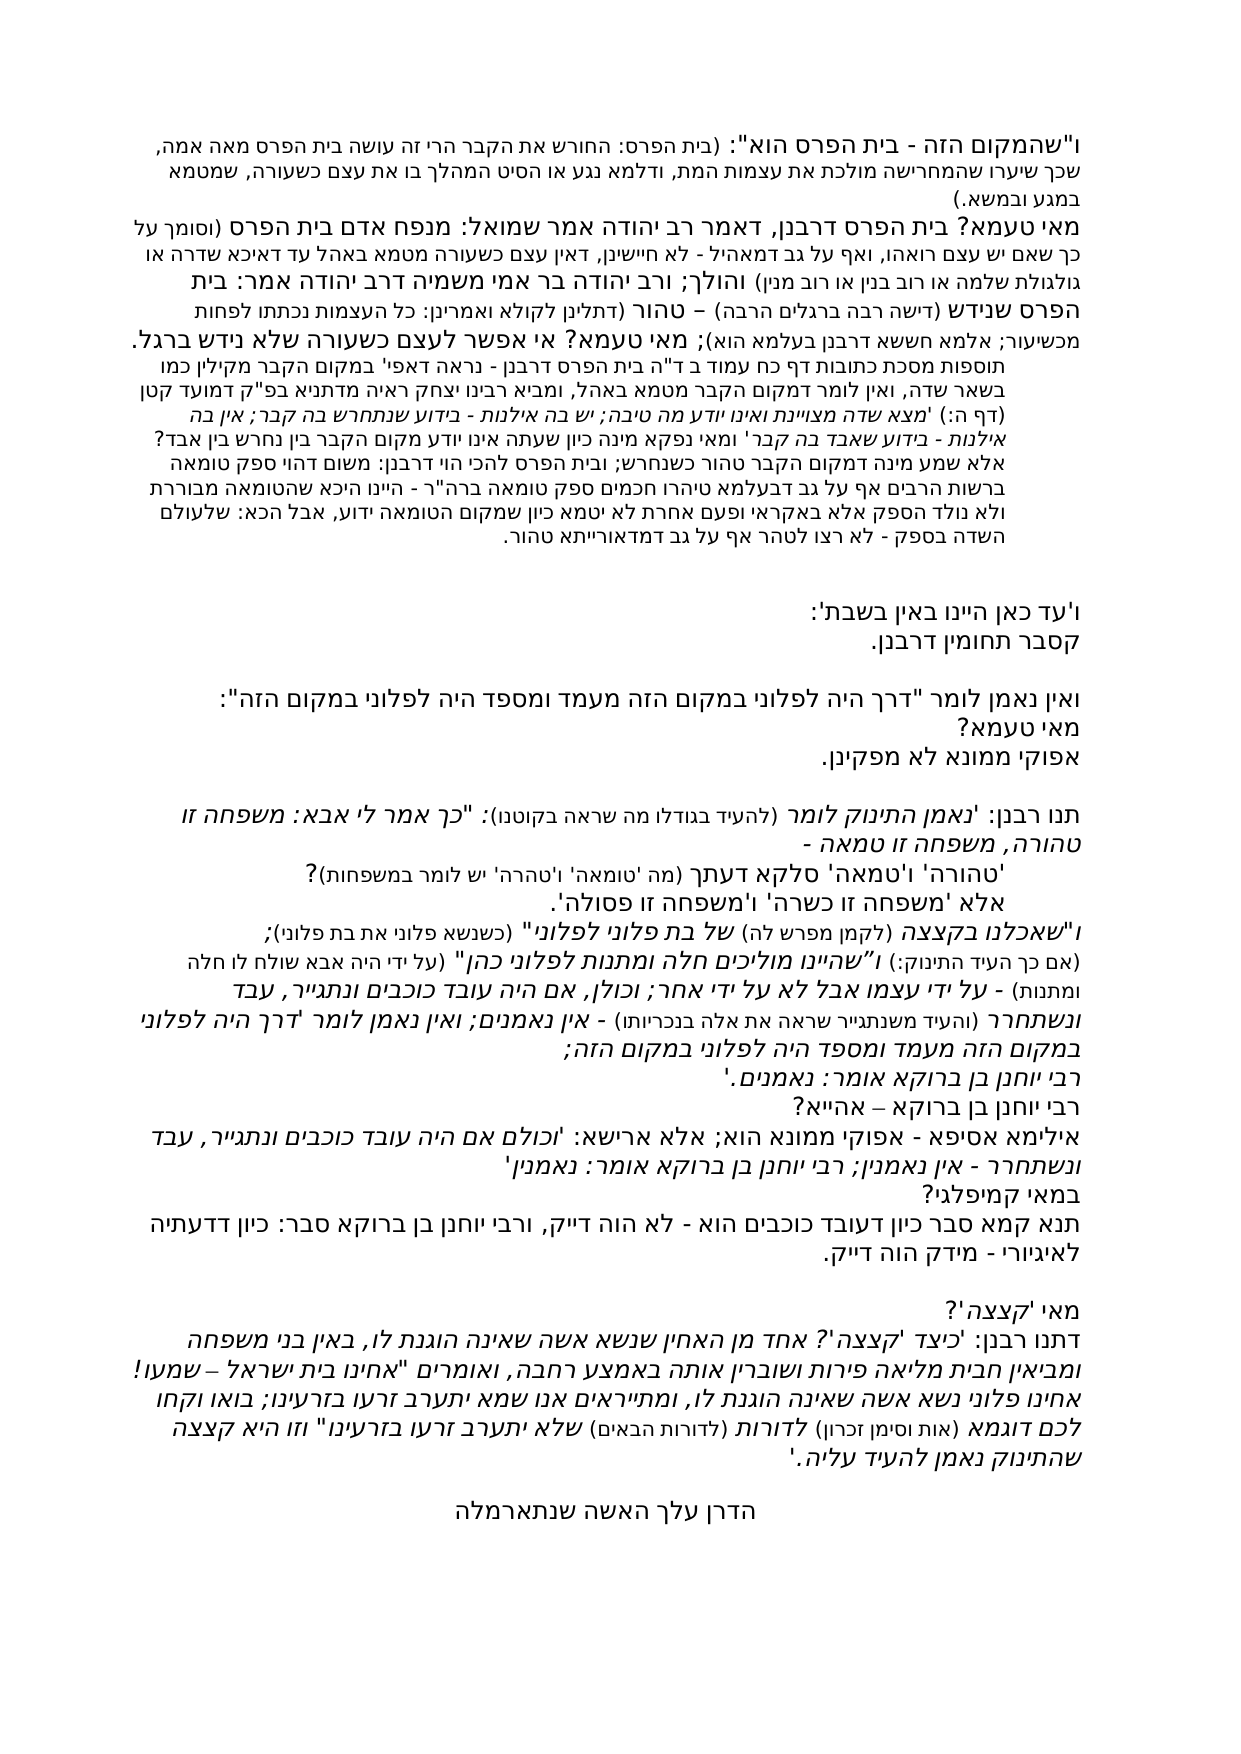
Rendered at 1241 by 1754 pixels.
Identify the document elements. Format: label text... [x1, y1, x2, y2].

text ו"שאכלנו בקצצה (לקמן מפרש לה) של בת פלוני לפלוני" (כשנשא פלוני את בת פלוני); [130, 917, 1081, 946]
text מאי 'קצצה'? [130, 1296, 1081, 1326]
text רבי יוחנן בן ברוקא – אהייא? [130, 1092, 1081, 1122]
text אלא 'משפחה זו כשרה' ו'משפחה זו פסולה'. [130, 888, 1006, 917]
text הדרן עלך האשה שנתארמלה [130, 1496, 1081, 1525]
text דתנו רבנן: 'כיצד 'קצצה'? אחד מן האחין שנשא אשה שאינה הוגנת לו, באין בני משפחה ומביאין חבית מליאה פירות ושוברין אותה באמצע רחבה, ואומרים "אחינו בית ישראל – שמעו! אחינו פלוני נשא אשה שאינה הוגנת לו, ומתייראים אנו שמא יתערב זרעו בזרעינו; בואו וקחו לכם דוגמא (אות וסימן זכרון) לדורות (לדורות הבאים) שלא יתערב זרעו בזרעינו" וזו היא קצצה שהתינוק נאמן להעיד עליה.' [130, 1326, 1081, 1472]
text רבי יוחנן בן ברוקא אומר: נאמנים.' [130, 1063, 1081, 1092]
text ו"שהמקום הזה - בית הפרס הוא": (בית הפרס: החורש את הקבר הרי זה עושה בית הפרס מאה אמה, שכך שיערו שהמחרישה מולכת את עצמות המת, ודלמא נגע או הסיט המהלך בו את עצם כשעורה, שמטמא במגע ובמשא.) [130, 130, 1081, 213]
text תנא קמא סבר כיון דעובד כוכבים הוא - לא הוה דייק, ורבי יוחנן בן ברוקא סבר: כיון דדעתיה לאיגיורי - מידק הוה דייק. [130, 1209, 1081, 1268]
text מאי טעמא? [130, 713, 1081, 742]
text מאי טעמא? בית הפרס דרבנן, דאמר רב יהודה אמר שמואל: מנפח אדם בית הפרס (וסומך על כך שאם יש עצם רואהו, ואף על גב דמאהיל - לא חיישינן, דאין עצם כשעורה מטמא באהל עד דאיכא שדרה או גולגולת שלמה או רוב בנין או רוב מנין) והולך; ורב יהודה בר אמי משמיה דרב יהודה אמר: בית הפרס שנידש (דישה רבה ברגלים הרבה) – טהור (דתלינן לקולא ואמרינן: כל העצמות נכתתו לפחות מכשיעור; אלמא חששא דרבנן בעלמא הוא); מאי טעמא? אי אפשר לעצם כשעורה שלא נידש ברגל. [130, 213, 1081, 354]
text קסבר תחומין דרבנן. [130, 626, 1081, 655]
text אילימא אסיפא - אפוקי ממונא הוא; אלא ארישא: 'וכולם אם היה עובד כוכבים ונתגייר, עבד ונשתחרר - אין נאמנין; רבי יוחנן בן ברוקא אומר: נאמנין' [130, 1122, 1081, 1180]
text (אם כך העיד התינוק:) ו”שהיינו מוליכים חלה ומתנות לפלוני כהן" (על ידי היה אבא שולח לו חלה ומתנות) - על ידי עצמו אבל לא על ידי אחר; וכולן, אם היה עובד כוכבים ונתגייר, עבד ונשתחרר (והעיד משנתגייר שראה את אלה בנכריותו) - אין נאמנים; ואין נאמן לומר 'דרך היה לפלוני במקום הזה מעמד ומספד היה לפלוני במקום הזה; [130, 946, 1081, 1063]
text ו'עד כאן היינו באין בשבת': [130, 597, 1081, 626]
text אפוקי ממונא לא מפקינן. [130, 742, 1081, 772]
text תנו רבנן: 'נאמן התינוק לומר (להעיד בגודלו מה שראה בקוטנו): "כך אמר לי אבא: משפחה זו טהורה, משפחה זו טמאה - [130, 800, 1081, 859]
text 'טהורה' ו'טמאה' סלקא דעתך (מה 'טומאה' ו'טהרה' יש לומר במשפחות)? [130, 859, 1006, 888]
text ואין נאמן לומר "דרך היה לפלוני במקום הזה מעמד ומספד היה לפלוני במקום הזה": [130, 684, 1081, 713]
text תוספות מסכת כתובות דף כח עמוד ב ד"ה בית הפרס דרבנן - נראה דאפי' במקום הקבר מקילין כמו בשאר שדה, ואין לומר דמקום הקבר מטמא באהל, ומביא רבינו יצחק ראיה מדתניא בפ"ק דמועד קטן (דף ה:) 'מצא שדה מצויינת ואינו יודע מה טיבה; יש בה אילנות - בידוע שנתחרש בה קבר; אין בה אילנות - בידוע שאבד בה קבר' ומאי נפקא מינה כיון שעתה אינו יודע מקום הקבר בין נחרש בין אבד? אלא שמע מינה דמקום הקבר טהור כשנחרש; ובית הפרס להכי הוי דרבנן: משום דהוי ספק טומאה ברשות הרבים אף על גב דבעלמא טיהרו חכמים ספק טומאה ברה"ר - היינו היכא שהטומאה מבוררת ולא נולד הספק אלא באקראי ופעם אחרת לא יטמא כיון שמקום הטומאה ידוע, אבל הכא: שלעולם השדה בספק - לא רצו לטהר אף על גב דמדאורייתא טהור. [130, 354, 1006, 549]
text במאי קמיפלגי? [130, 1180, 1081, 1209]
